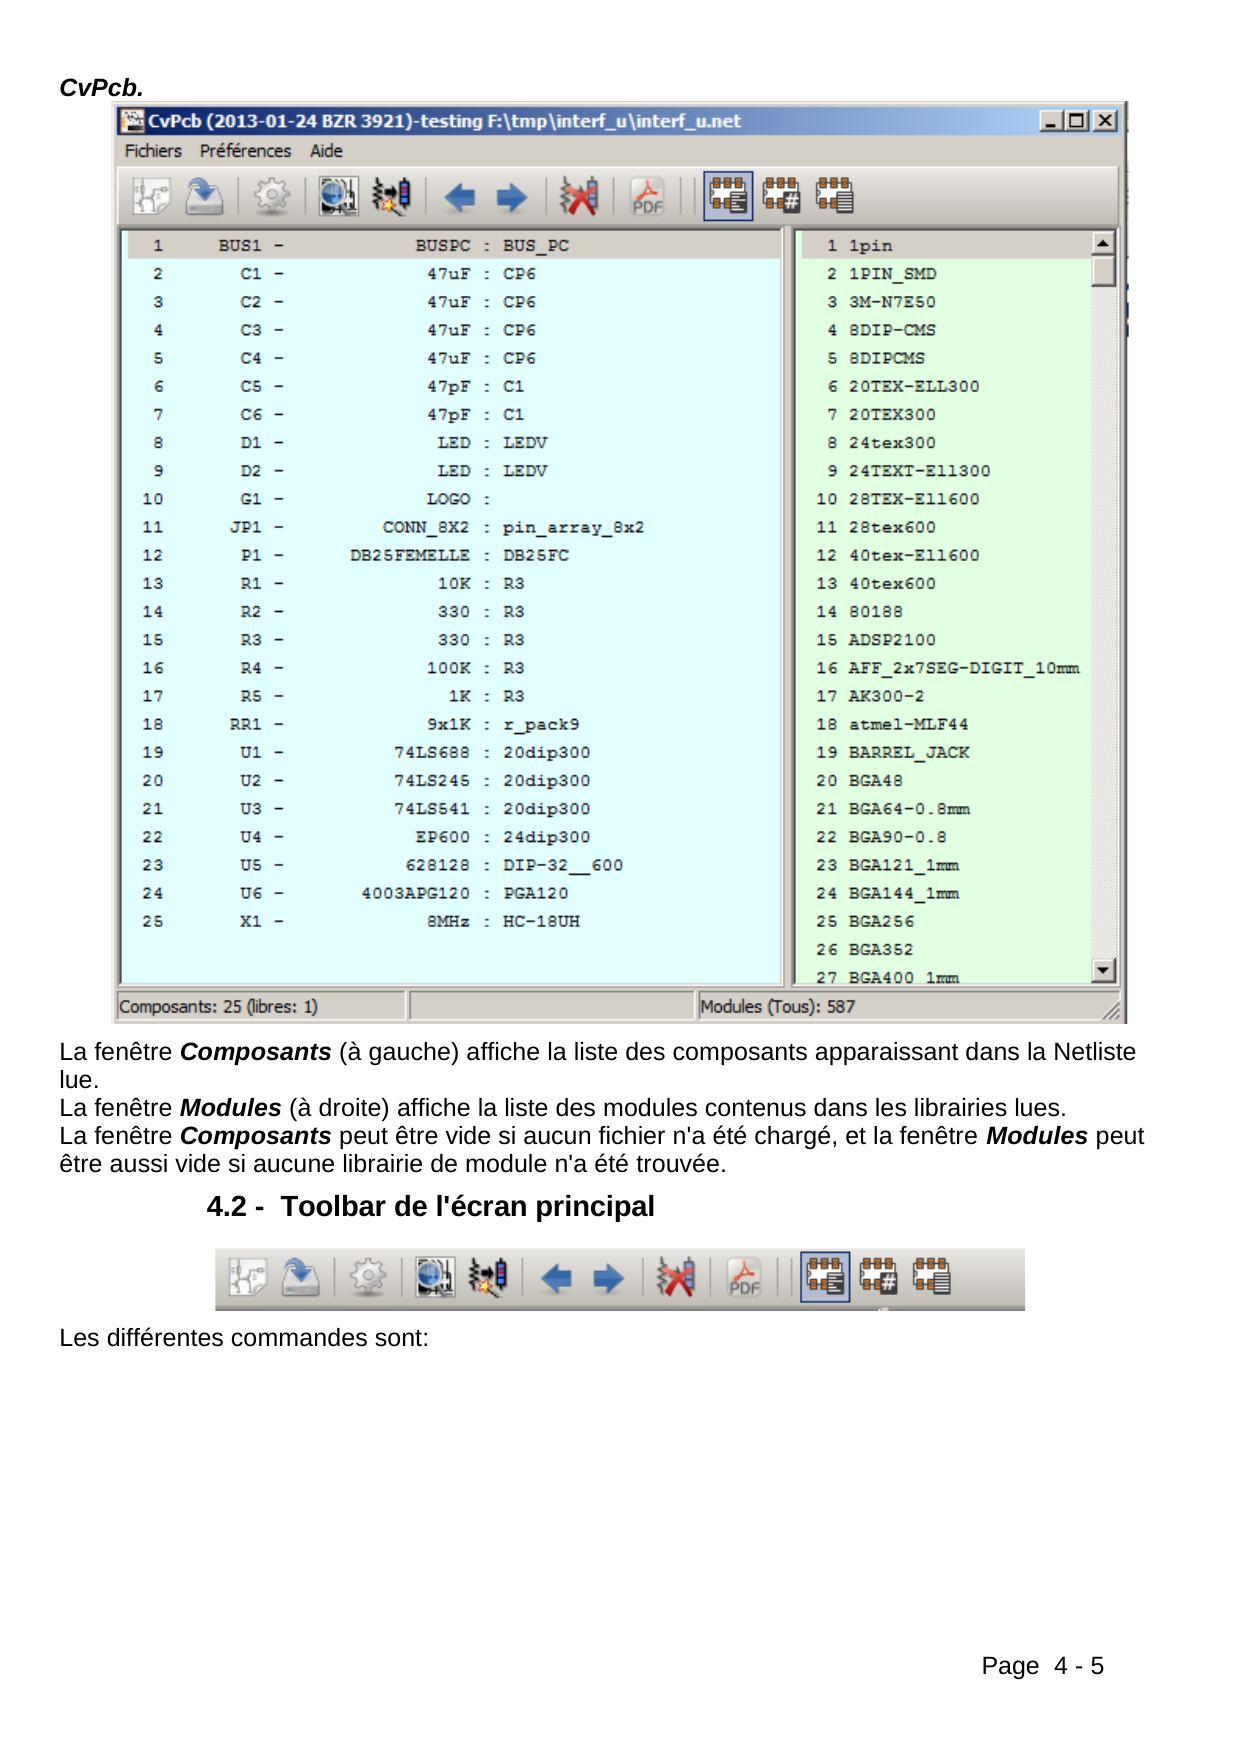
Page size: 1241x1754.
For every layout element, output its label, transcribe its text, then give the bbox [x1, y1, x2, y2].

text La fenêtre Modules (à droite) affiche la liste des modules contenus dans les librairies lues. [59, 1094, 1181, 1122]
text La fenêtre Composants peut être vide si aucun fichier n'a été chargé, et la fenêtre Modules peut être aussi vide si aucune librairie de module n'a été trouvée. [59, 1122, 1181, 1178]
text Les différentes commandes sont: [59, 1324, 1181, 1352]
subtitle Toolbar de l'écran principal [133, 1189, 1181, 1222]
picture [215, 1247, 1025, 1311]
picture [111, 101, 1129, 1024]
text La fenêtre Composants (à gauche) affiche la liste des composants apparaissant dans la Netliste lue. [59, 1038, 1181, 1094]
